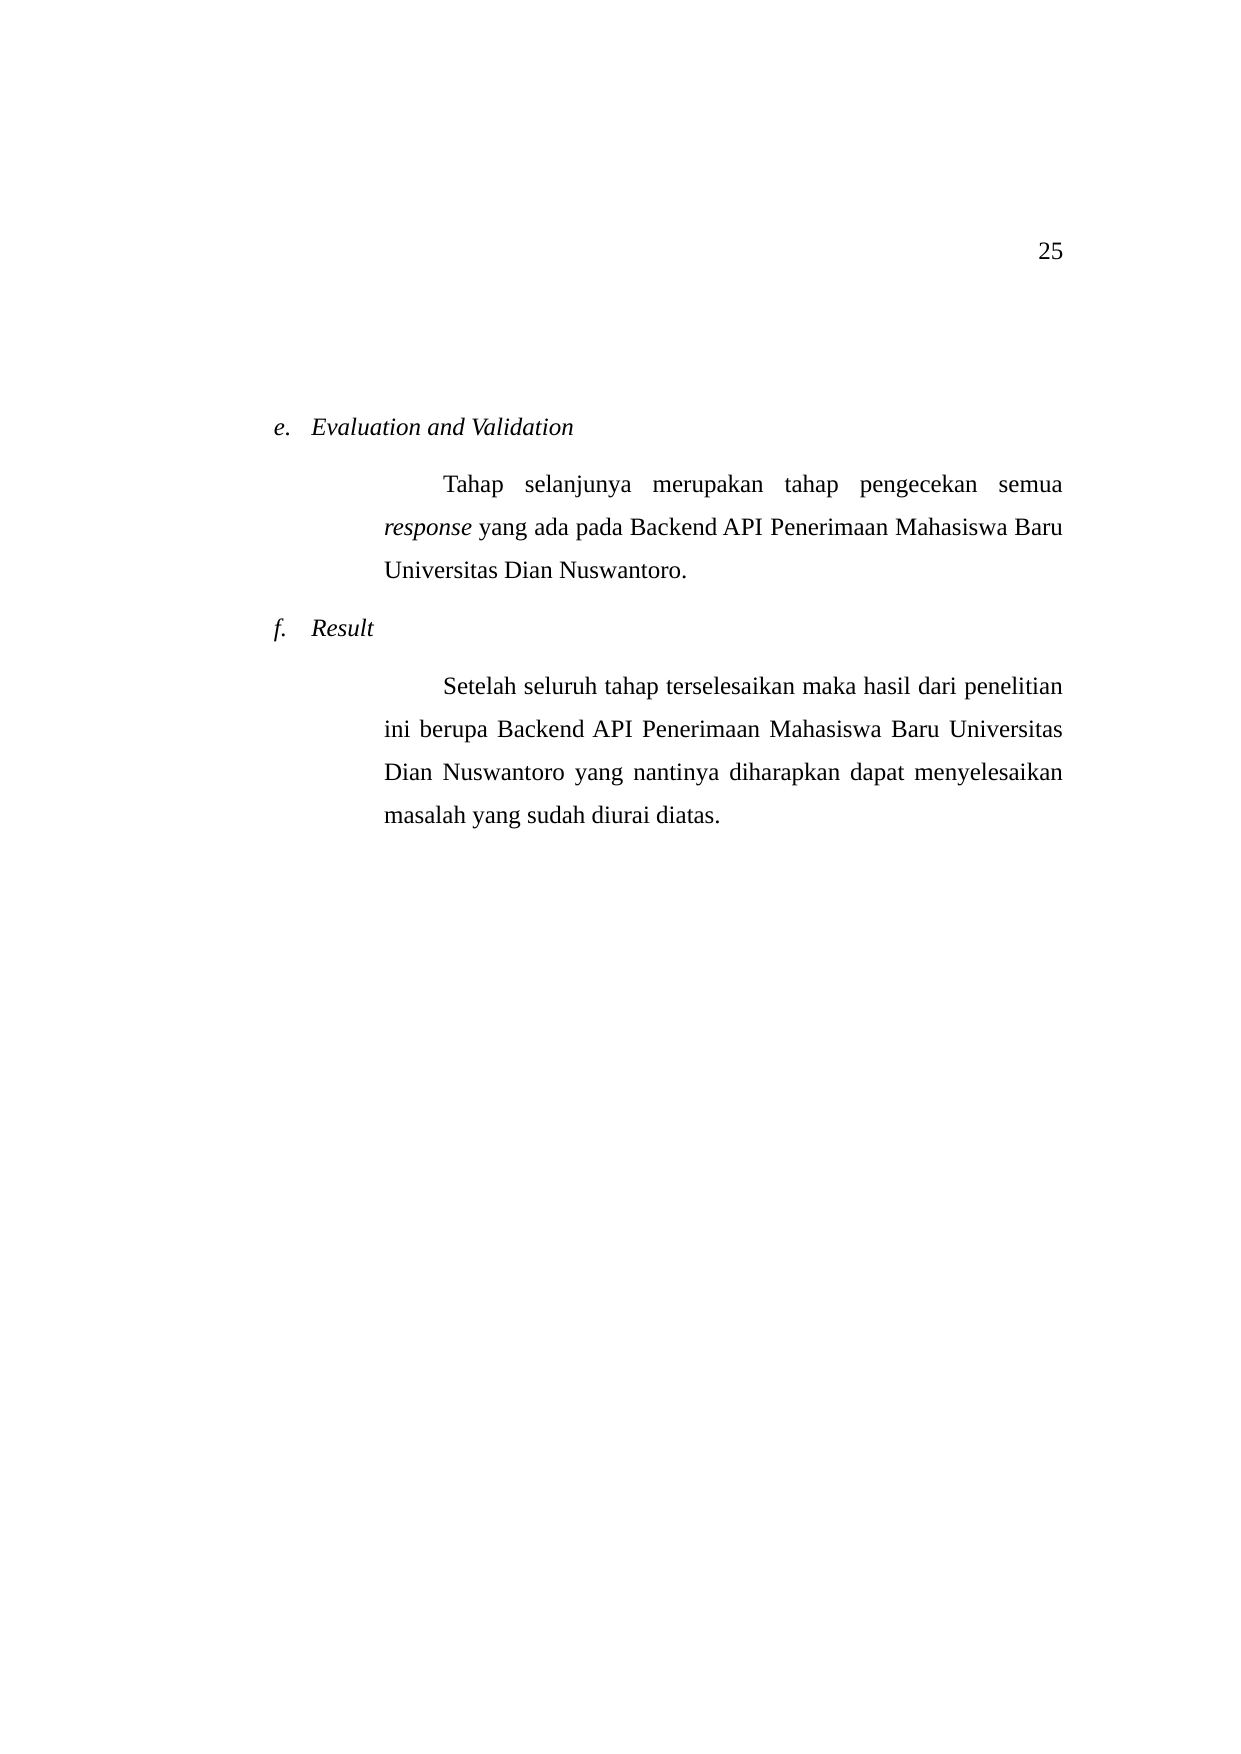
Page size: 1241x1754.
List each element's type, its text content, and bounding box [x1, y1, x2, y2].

subtitle Result [274, 613, 1063, 642]
subtitle Evaluation and Validation [274, 412, 1063, 440]
subtitle Setelah seluruh tahap terselesaikan maka hasil dari penelitian ini berupa Backend API Penerimaan Mahasiswa Baru Universitas Dian Nuswantoro yang nantinya diharapkan dapat menyelesaikan masalah yang sudah diurai diatas. [384, 671, 1063, 829]
subtitle Tahap selanjunya merupakan tahap pengecekan semua response yang ada pada Backend API Penerimaan Mahasiswa Baru Universitas Dian Nuswantoro. [384, 469, 1063, 584]
